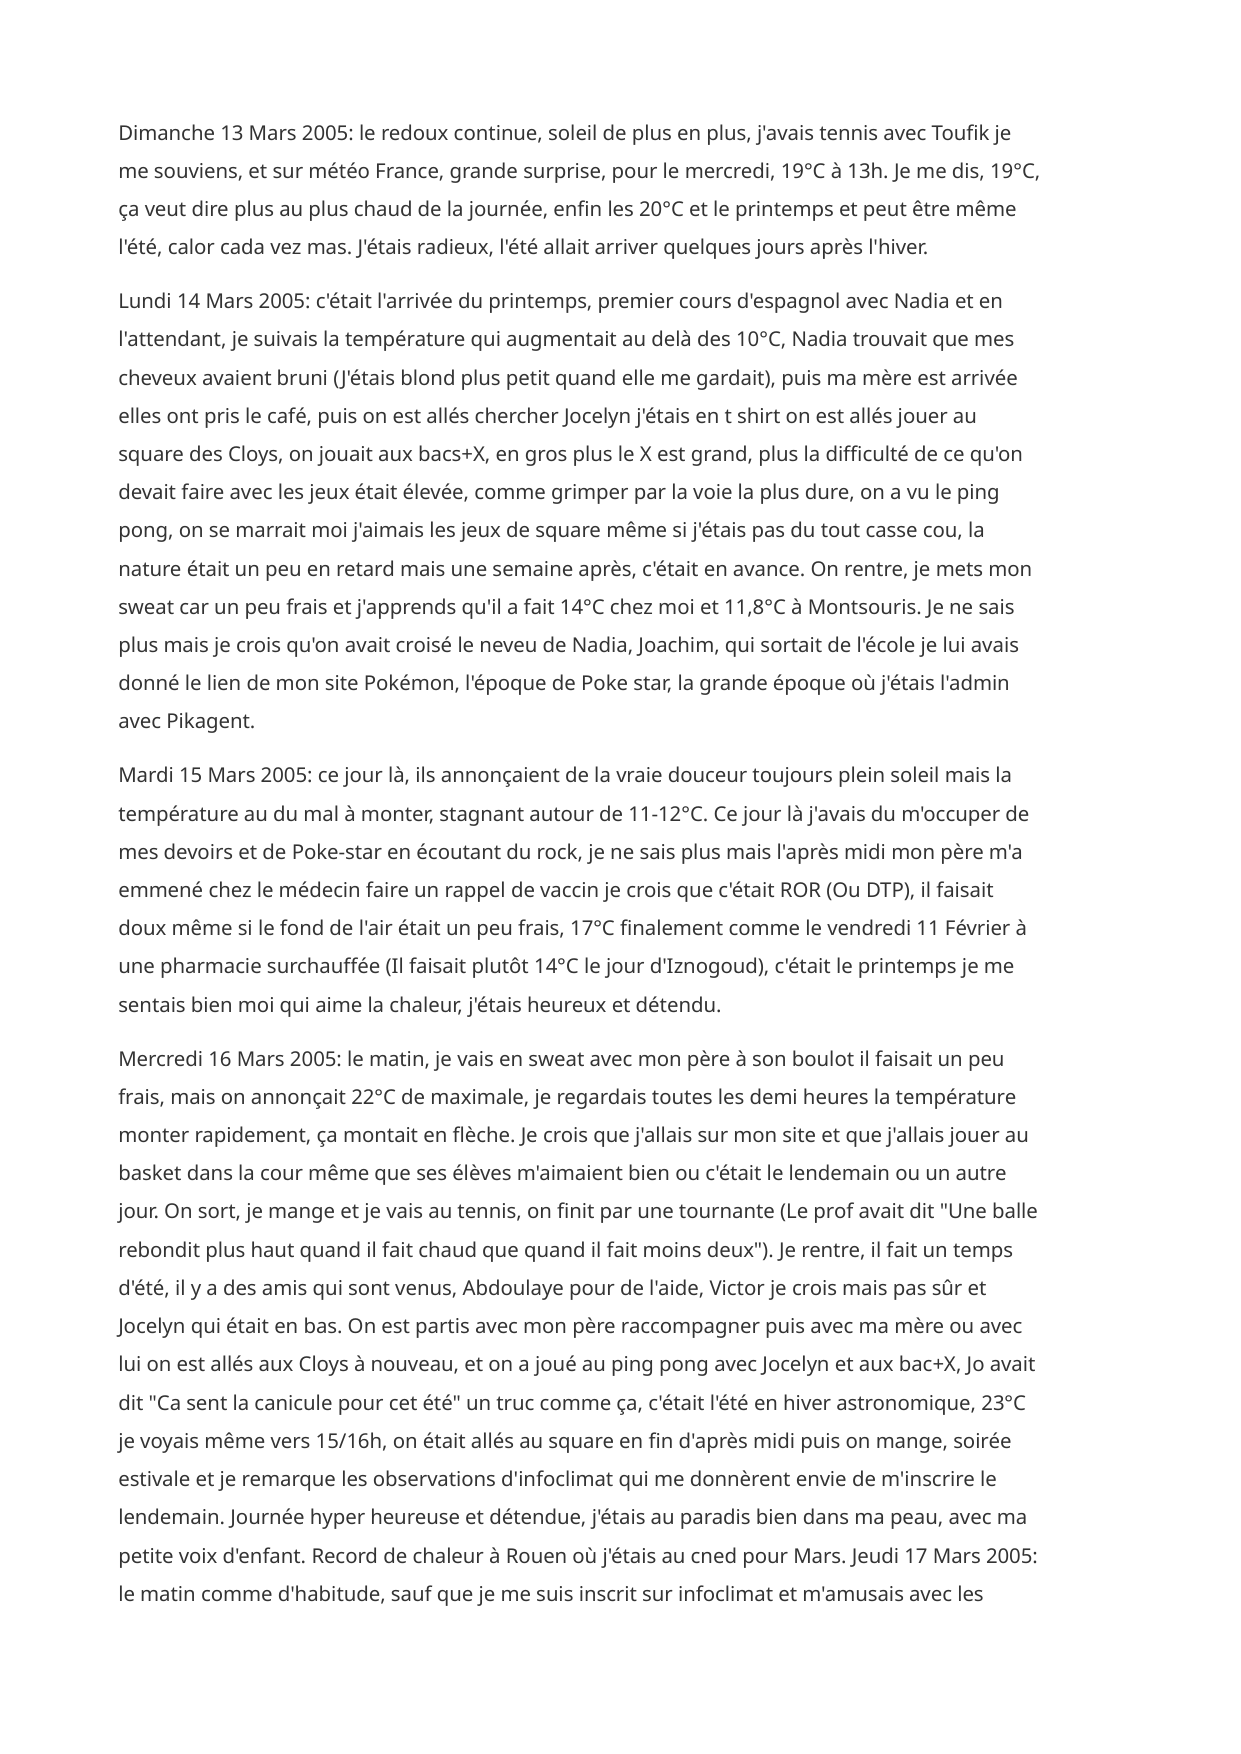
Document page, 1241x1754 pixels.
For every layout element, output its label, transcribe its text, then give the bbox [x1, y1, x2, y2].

list Dimanche 13 Mars 2005: le redoux continue, soleil de plus en plus, j'avais tennis avec Toufik je me souviens, et sur météo France, grande surprise, pour le mercredi, 19°C à 13h. Je me dis, 19°C, ça veut dire plus au plus chaud de la journée, enfin les 20°C et le printemps et peut être même l'été, calor cada vez mas. J'étais radieux, l'été allait arriver quelques jours après l'hiver. [118, 118, 1044, 261]
list Mardi 15 Mars 2005: ce jour là, ils annonçaient de la vraie douceur toujours plein soleil mais la température au du mal à monter, stagnant autour de 11-12°C. Ce jour là j'avais du m'occuper de mes devoirs et de Poke-star en écoutant du rock, je ne sais plus mais l'après midi mon père m'a emmené chez le médecin faire un rappel de vaccin je crois que c'était ROR (Ou DTP), il faisait doux même si le fond de l'air était un peu frais, 17°C finalement comme le vendredi 11 Février à une pharmacie surchauffée (Il faisait plutôt 14°C le jour d'Iznogoud), c'était le printemps je me sentais bien moi qui aime la chaleur, j'étais heureux et détendu. [118, 761, 1044, 1018]
list Mercredi 16 Mars 2005: le matin, je vais en sweat avec mon père à son boulot il faisait un peu frais, mais on annonçait 22°C de maximale, je regardais toutes les demi heures la température monter rapidement, ça montait en flèche. Je crois que j'allais sur mon site et que j'allais jouer au basket dans la cour même que ses élèves m'aimaient bien ou c'était le lendemain ou un autre jour. On sort, je mange et je vais au tennis, on finit par une tournante (Le prof avait dit "Une balle rebondit plus haut quand il fait chaud que quand il fait moins deux"). Je rentre, il fait un temps d'été, il y a des amis qui sont venus, Abdoulaye pour de l'aide, Victor je crois mais pas sûr et Jocelyn qui était en bas. On est partis avec mon père raccompagner puis avec ma mère ou avec lui on est allés aux Cloys à nouveau, et on a joué au ping pong avec Jocelyn et aux bac+X, Jo avait dit "Ca sent la canicule pour cet été" un truc comme ça, c'était l'été en hiver astronomique, 23°C je voyais même vers 15/16h, on était allés au square en fin d'après midi puis on mange, soirée estivale et je remarque les observations d'infoclimat qui me donnèrent envie de m'inscrire le lendemain. Journée hyper heureuse et détendue, j'étais au paradis bien dans ma peau, avec ma petite voix d'enfant. Record de chaleur à Rouen où j'étais au cned pour Mars. Jeudi 17 Mars 2005: le matin comme d'habitude, sauf que je me suis inscrit sur infoclimat et m'amusais avec les [118, 1044, 1044, 1607]
list Lundi 14 Mars 2005: c'était l'arrivée du printemps, premier cours d'espagnol avec Nadia et en l'attendant, je suivais la température qui augmentait au delà des 10°C, Nadia trouvait que mes cheveux avaient bruni (J'étais blond plus petit quand elle me gardait), puis ma mère est arrivée elles ont pris le café, puis on est allés chercher Jocelyn j'étais en t shirt on est allés jouer au square des Cloys, on jouait aux bacs+X, en gros plus le X est grand, plus la difficulté de ce qu'on devait faire avec les jeux était élevée, comme grimper par la voie la plus dure, on a vu le ping pong, on se marrait moi j'aimais les jeux de square même si j'étais pas du tout casse cou, la nature était un peu en retard mais une semaine après, c'était en avance. On rentre, je mets mon sweat car un peu frais et j'apprends qu'il a fait 14°C chez moi et 11,8°C à Montsouris. Je ne sais plus mais je crois qu'on avait croisé le neveu de Nadia, Joachim, qui sortait de l'école je lui avais donné le lien de mon site Pokémon, l'époque de Poke star, la grande époque où j'étais l'admin avec Pikagent. [118, 287, 1044, 735]
